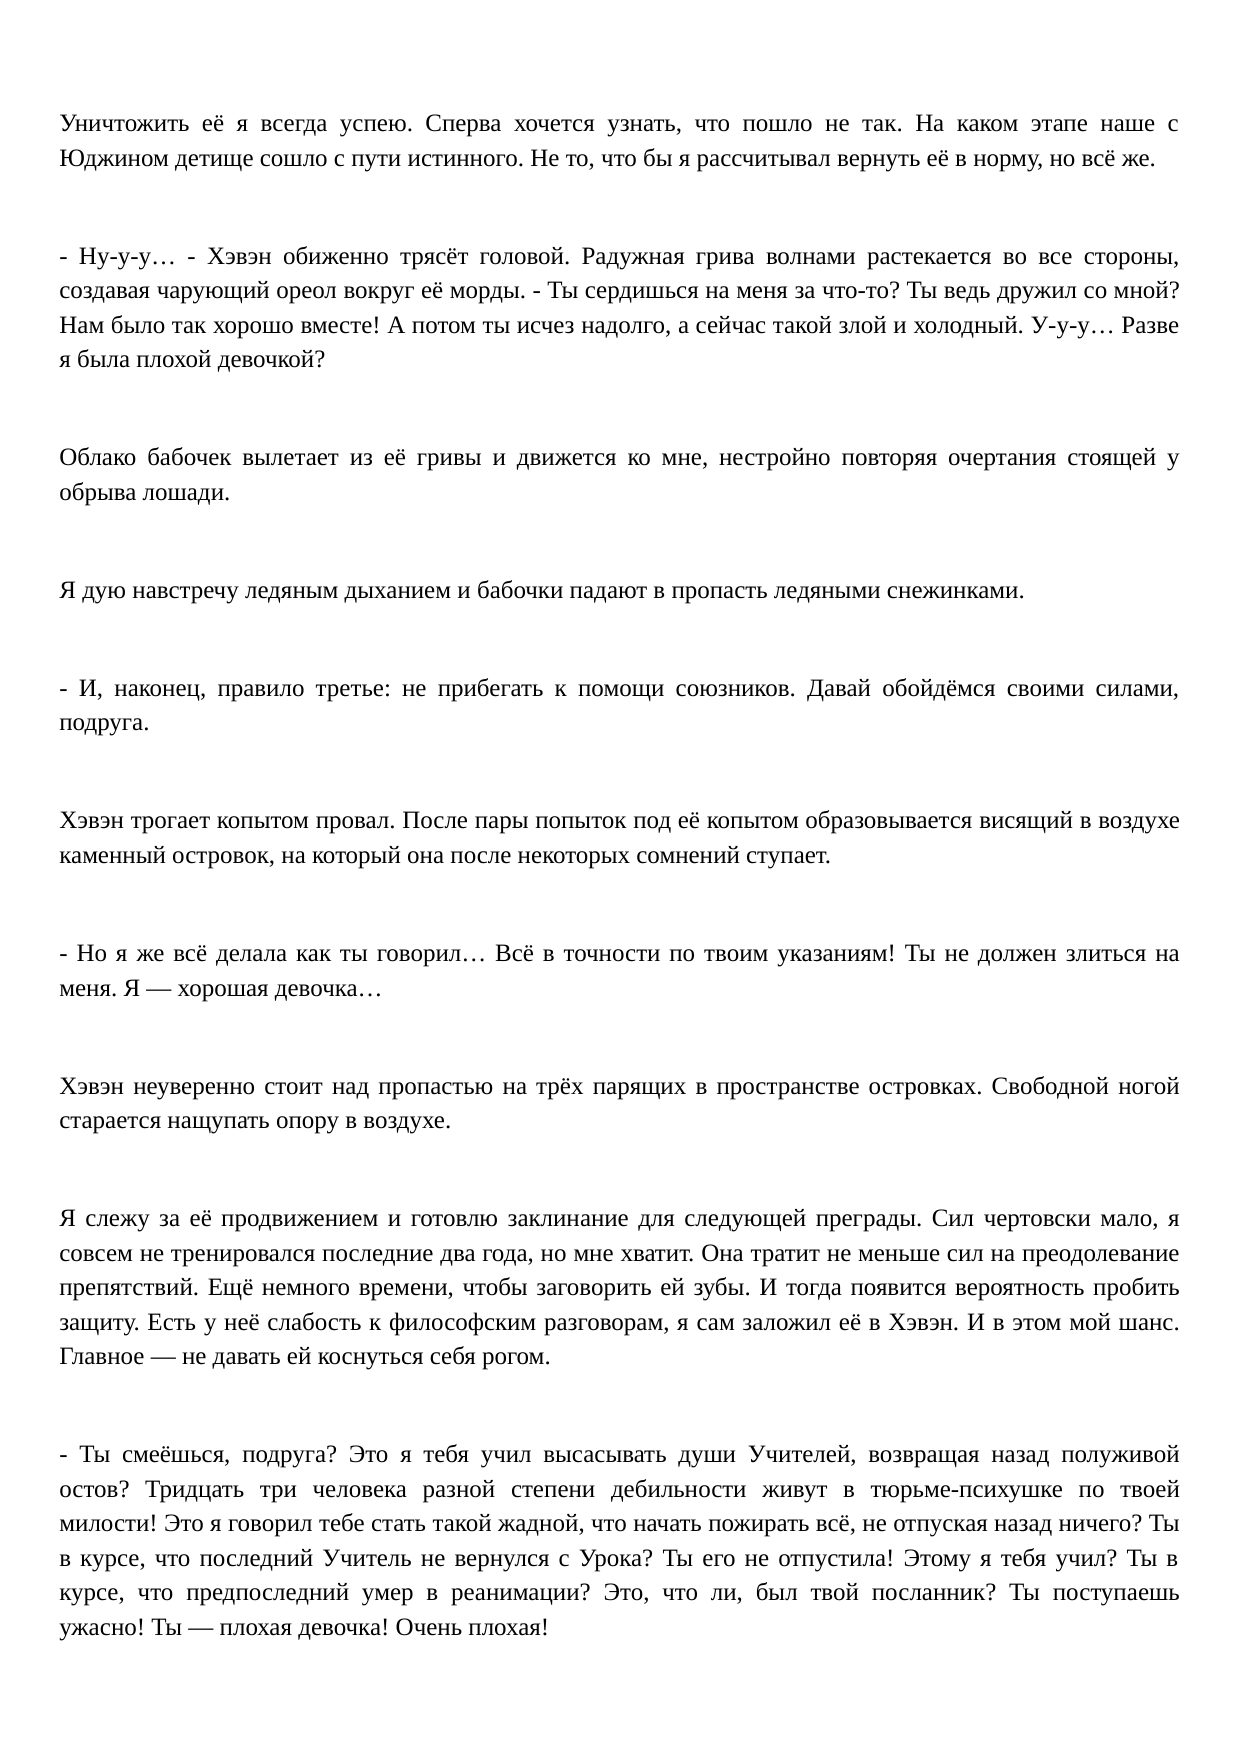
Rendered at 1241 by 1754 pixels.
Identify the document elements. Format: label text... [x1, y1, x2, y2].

text - Ну-у-у… - Хэвэн обиженно трясёт головой. Радужная грива волнами растекается во все стороны, создавая чарующий ореол вокруг её морды. - Ты сердишься на меня за что-то? Ты ведь дружил со мной? Нам было так хорошо вместе! А потом ты исчез надолго, а сейчас такой злой и холодный. У-у-у… Разве я была плохой девочкой? [59, 241, 1181, 373]
text Уничтожить её я всегда успею. Сперва хочется узнать, что пошло не так. На каком этапе наше с Юджином детище сошло с пути истинного. Не то, что бы я рассчитывал вернуть её в норму, но всё же. [59, 108, 1181, 171]
text Хэвэн неуверенно стоит над пропастью на трёх парящих в пространстве островках. Свободной ногой старается нащупать опору в воздухе. [59, 1071, 1181, 1134]
text Хэвэн трогает копытом провал. После пары попыток под её копытом образовывается висящий в воздухе каменный островок, на который она после некоторых сомнений ступает. [59, 806, 1181, 869]
text Облако бабочек вылетает из её гривы и движется ко мне, нестройно повторяя очертания стоящей у обрыва лошади. [59, 442, 1181, 506]
text - И, наконец, правило третье: не прибегать к помощи союзников. Давай обойдёмся своими силами, подруга. [59, 673, 1181, 736]
text Я дую навстречу ледяным дыханием и бабочки падают в пропасть ледяными снежинками. [59, 575, 1181, 604]
text Я слежу за её продвижением и готовлю заклинание для следующей преграды. Сил чертовски мало, я совсем не тренировался последние два года, но мне хватит. Она тратит не меньше сил на преодолевание препятствий. Ещё немного времени, чтобы заговорить ей зубы. И тогда появится вероятность пробить защиту. Есть у неё слабость к философским разговорам, я сам заложил её в Хэвэн. И в этом мой шанс. Главное — не давать ей коснуться себя рогом. [59, 1203, 1181, 1370]
text - Ты смеёшься, подруга? Это я тебя учил высасывать души Учителей, возвращая назад полуживой остов? Тридцать три человека разной степени дебильности живут в тюрьме-психушке по твоей милости! Это я говорил тебе стать такой жадной, что начать пожирать всё, не отпуская назад ничего? Ты в курсе, что последний Учитель не вернулся с Урока? Ты его не отпустила! Этому я тебя учил? Ты в курсе, что предпоследний умер в реанимации? Это, что ли, был твой посланник? Ты поступаешь ужасно! Ты — плохая девочка! Очень плохая! [59, 1439, 1181, 1641]
text - Но я же всё делала как ты говорил… Всё в точности по твоим указаниям! Ты не должен злиться на меня. Я — хорошая девочка… [59, 938, 1181, 1001]
